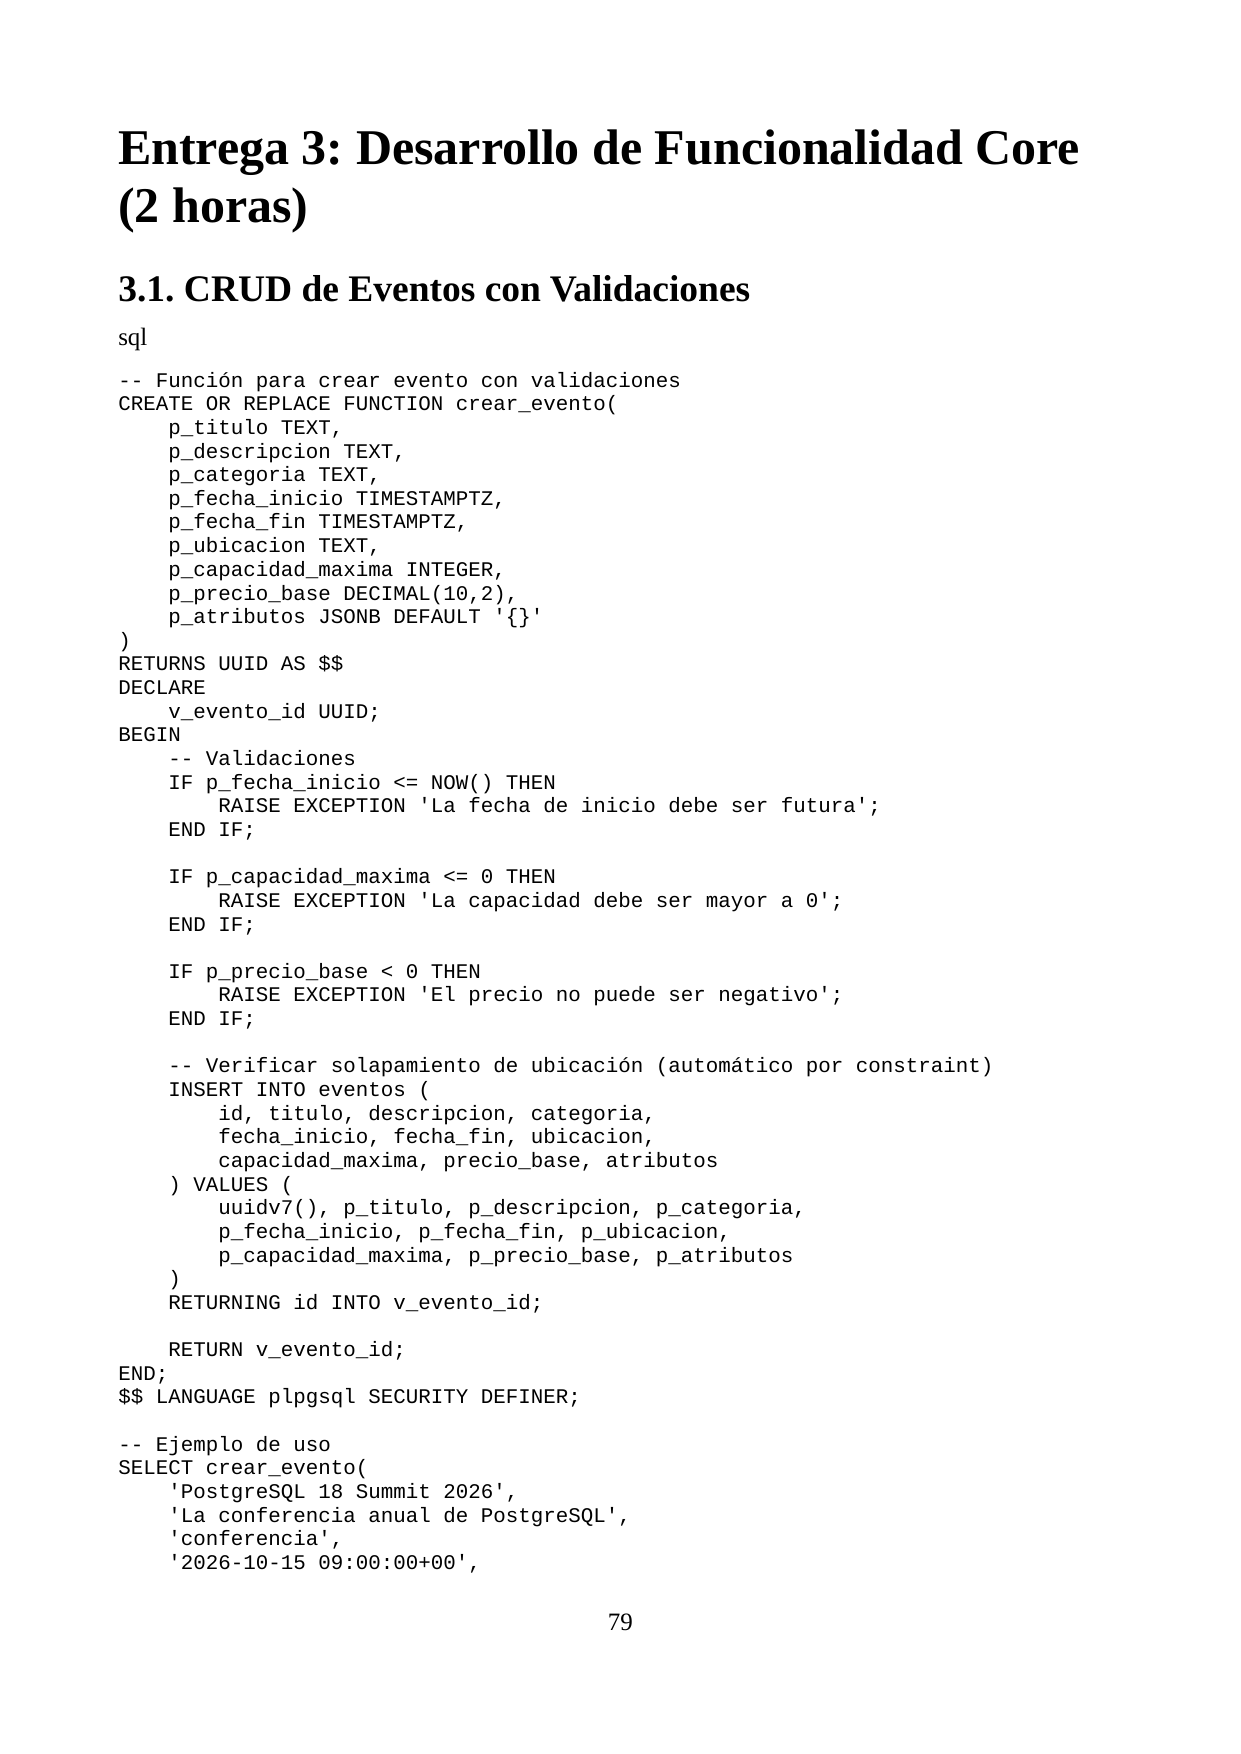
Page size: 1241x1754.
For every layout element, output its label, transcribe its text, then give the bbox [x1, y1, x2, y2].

text -- Función para crear evento con validaciones [118, 370, 1122, 393]
text $$ LANGUAGE plpgsql SECURITY DEFINER; [118, 1386, 1122, 1410]
text END IF; [118, 1008, 1122, 1032]
text p_titulo TEXT, [118, 417, 1122, 441]
text fecha_inicio, fecha_fin, ubicacion, [118, 1126, 1122, 1150]
text IF p_capacidad_maxima <= 0 THEN [118, 866, 1122, 890]
text uuidv7(), p_titulo, p_descripcion, p_categoria, [118, 1197, 1122, 1221]
text ) [118, 1268, 1122, 1292]
text RAISE EXCEPTION 'La fecha de inicio debe ser futura'; [118, 795, 1122, 819]
text RETURNING id INTO v_evento_id; [118, 1292, 1122, 1316]
text p_descripcion TEXT, [118, 441, 1122, 464]
text id, titulo, descripcion, categoria, [118, 1103, 1122, 1126]
text p_capacidad_maxima INTEGER, [118, 559, 1122, 582]
text ) VALUES ( [118, 1174, 1122, 1197]
text p_fecha_fin TIMESTAMPTZ, [118, 512, 1122, 535]
text RETURNS UUID AS $$ [118, 653, 1122, 677]
text -- Validaciones [118, 748, 1122, 772]
text p_categoria TEXT, [118, 464, 1122, 488]
text sql [118, 322, 1122, 351]
text RETURN v_evento_id; [118, 1339, 1122, 1363]
text RAISE EXCEPTION 'La capacidad debe ser mayor a 0'; [118, 890, 1122, 913]
subtitle Entrega 3: Desarrollo de Funcionalidad Core (2 horas) [118, 118, 1122, 233]
text -- Verificar solapamiento de ubicación (automático por constraint) [118, 1055, 1122, 1079]
text RAISE EXCEPTION 'El precio no puede ser negativo'; [118, 984, 1122, 1008]
text ) [118, 630, 1122, 653]
text IF p_fecha_inicio <= NOW() THEN [118, 772, 1122, 795]
subtitle 3.1. CRUD de Eventos con Validaciones [118, 266, 1122, 309]
text -- Ejemplo de uso [118, 1434, 1122, 1457]
text 'PostgreSQL 18 Summit 2026', [118, 1481, 1122, 1505]
text '2026-10-15 09:00:00+00', [118, 1552, 1122, 1576]
text capacidad_maxima, precio_base, atributos [118, 1150, 1122, 1174]
text p_atributos JSONB DEFAULT '{}' [118, 606, 1122, 630]
text INSERT INTO eventos ( [118, 1079, 1122, 1103]
text p_fecha_inicio TIMESTAMPTZ, [118, 488, 1122, 512]
text p_capacidad_maxima, p_precio_base, p_atributos [118, 1244, 1122, 1268]
text IF p_precio_base < 0 THEN [118, 961, 1122, 984]
text SELECT crear_evento( [118, 1457, 1122, 1481]
text 'La conferencia anual de PostgreSQL', [118, 1505, 1122, 1528]
text p_fecha_inicio, p_fecha_fin, p_ubicacion, [118, 1221, 1122, 1244]
text BEGIN [118, 724, 1122, 748]
text END IF; [118, 913, 1122, 937]
text p_ubicacion TEXT, [118, 535, 1122, 559]
text 'conferencia', [118, 1528, 1122, 1552]
text END IF; [118, 819, 1122, 843]
text END; [118, 1363, 1122, 1386]
text v_evento_id UUID; [118, 701, 1122, 724]
text DECLARE [118, 677, 1122, 701]
text p_precio_base DECIMAL(10,2), [118, 582, 1122, 606]
text CREATE OR REPLACE FUNCTION crear_evento( [118, 393, 1122, 417]
